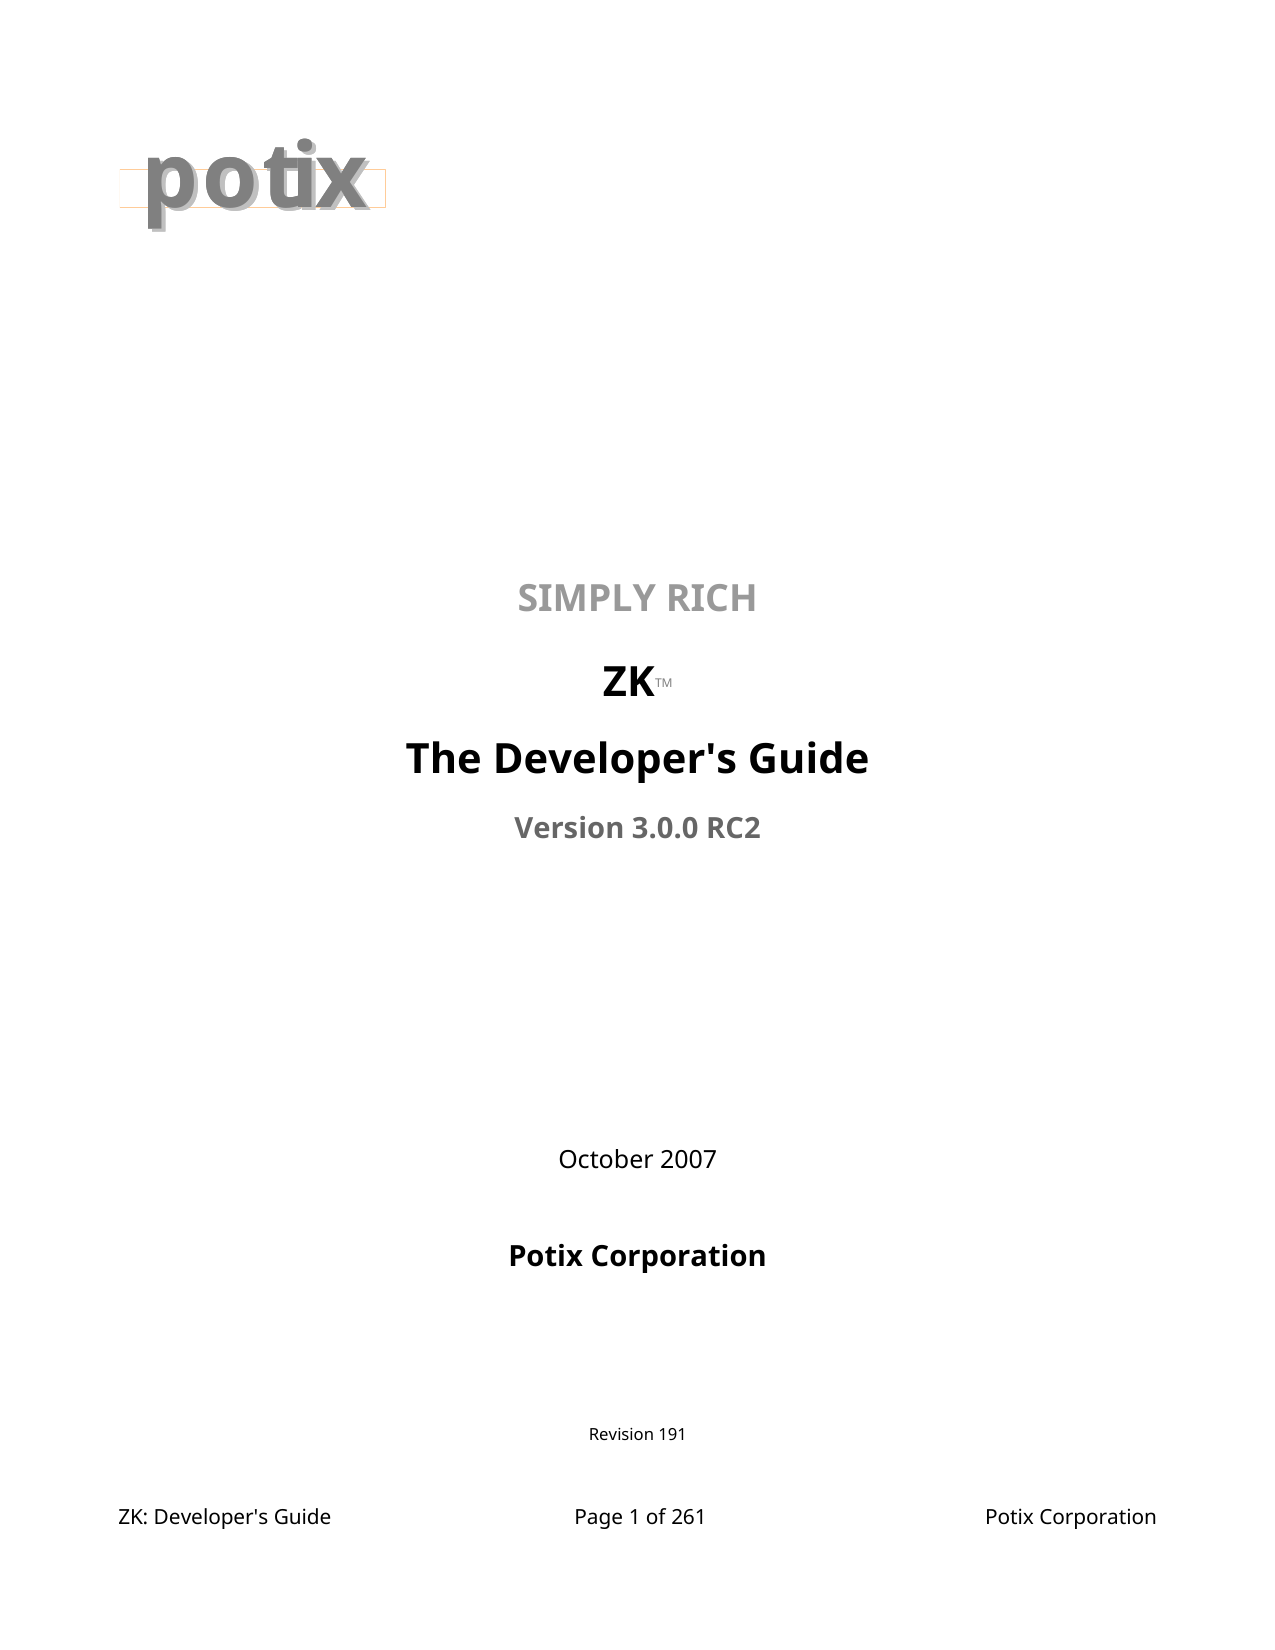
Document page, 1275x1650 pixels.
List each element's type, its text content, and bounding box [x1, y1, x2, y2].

text October 2007 [118, 1142, 1157, 1176]
text Version 3.0.0 RC2 [118, 807, 1157, 847]
text The Developer's Guide [118, 729, 1157, 786]
text Revision 191 [118, 1422, 1157, 1445]
text ZKTM [118, 652, 1157, 708]
text Potix Corporation [118, 1235, 1157, 1275]
text SIMPLY RICH [118, 571, 1157, 622]
